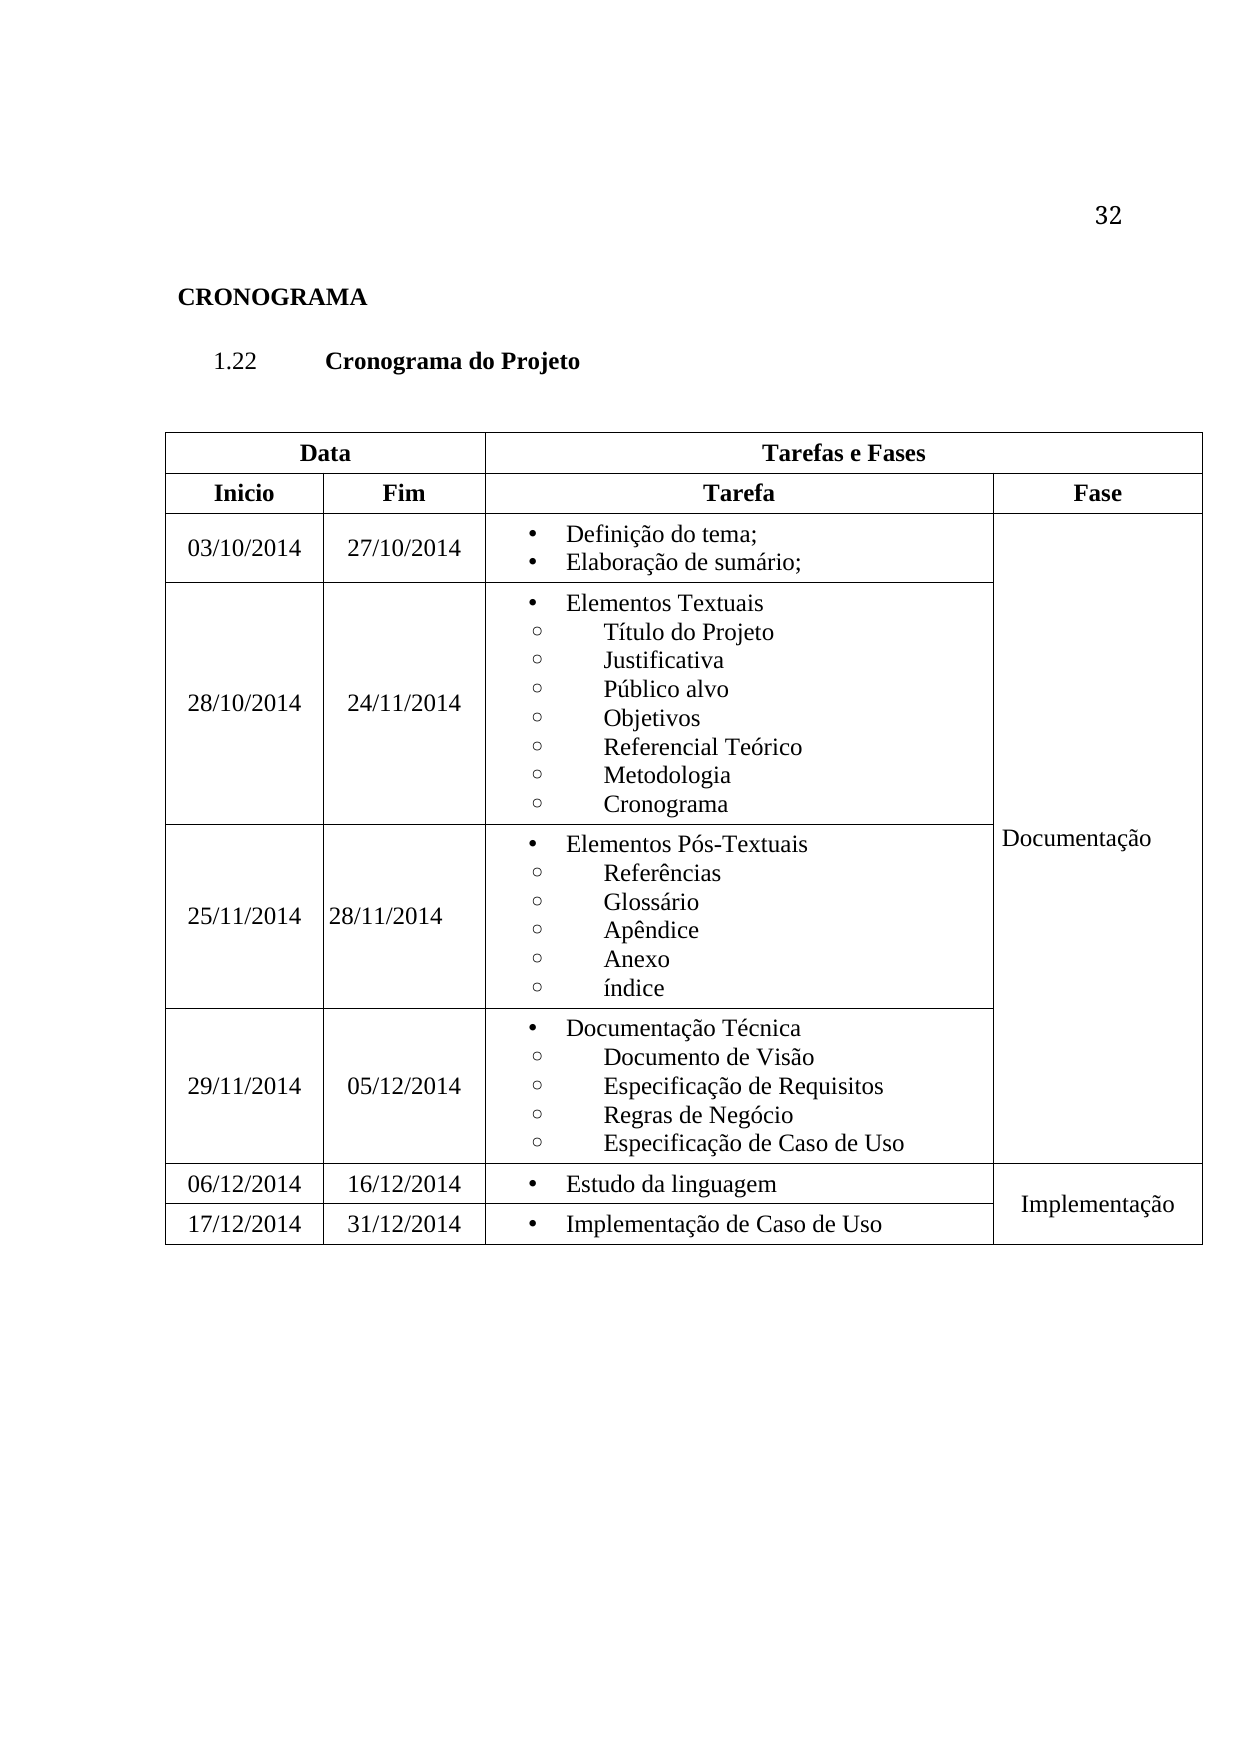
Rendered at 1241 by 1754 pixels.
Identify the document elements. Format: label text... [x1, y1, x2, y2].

table_cell 06/12/2014 [166, 1164, 323, 1203]
table_cell Definição do tema; Elaboração de sumário; [486, 514, 993, 582]
table_header Tarefas e Fases [486, 433, 1202, 473]
table_cell Documentação [994, 514, 1202, 1163]
table_cell 31/12/2014 [324, 1204, 485, 1243]
table_cell 05/12/2014 [324, 1009, 485, 1163]
table_cell 28/10/2014 [166, 583, 323, 823]
table_cell 03/10/2014 [166, 514, 323, 582]
table_cell 24/11/2014 [324, 583, 485, 823]
table_cell 16/12/2014 [324, 1164, 485, 1203]
table_cell Estudo da linguagem [486, 1164, 993, 1203]
table_cell Tarefa [486, 474, 993, 513]
table_cell 28/11/2014 [324, 825, 485, 1008]
table_cell Elementos Pós-Textuais Referências Glossário Apêndice Anexo índice [486, 825, 993, 1008]
table_cell 27/10/2014 [324, 514, 485, 582]
table_cell Elementos Textuais Título do Projeto Justificativa Público alvo Objetivos Referencial Teórico Metodologia Cronograma [486, 583, 993, 823]
table_cell Documentação Técnica Documento de Visão Especificação de Requisitos Regras de Negócio Especificação de Caso de Uso [486, 1009, 993, 1163]
table_cell 29/11/2014 [166, 1009, 323, 1163]
table_header Data [166, 433, 485, 473]
table_cell Implementação de Caso de Uso [486, 1204, 993, 1243]
table_cell Fim [324, 474, 485, 513]
table_cell Inicio [166, 474, 323, 513]
table_cell 17/12/2014 [166, 1204, 323, 1243]
table_cell Fase [994, 474, 1202, 513]
subtitle CRONOGRAMA [177, 282, 1122, 311]
subtitle Cronograma do Projeto [207, 346, 1122, 375]
table_cell Implementação [994, 1164, 1202, 1243]
table_cell 25/11/2014 [166, 825, 323, 1008]
